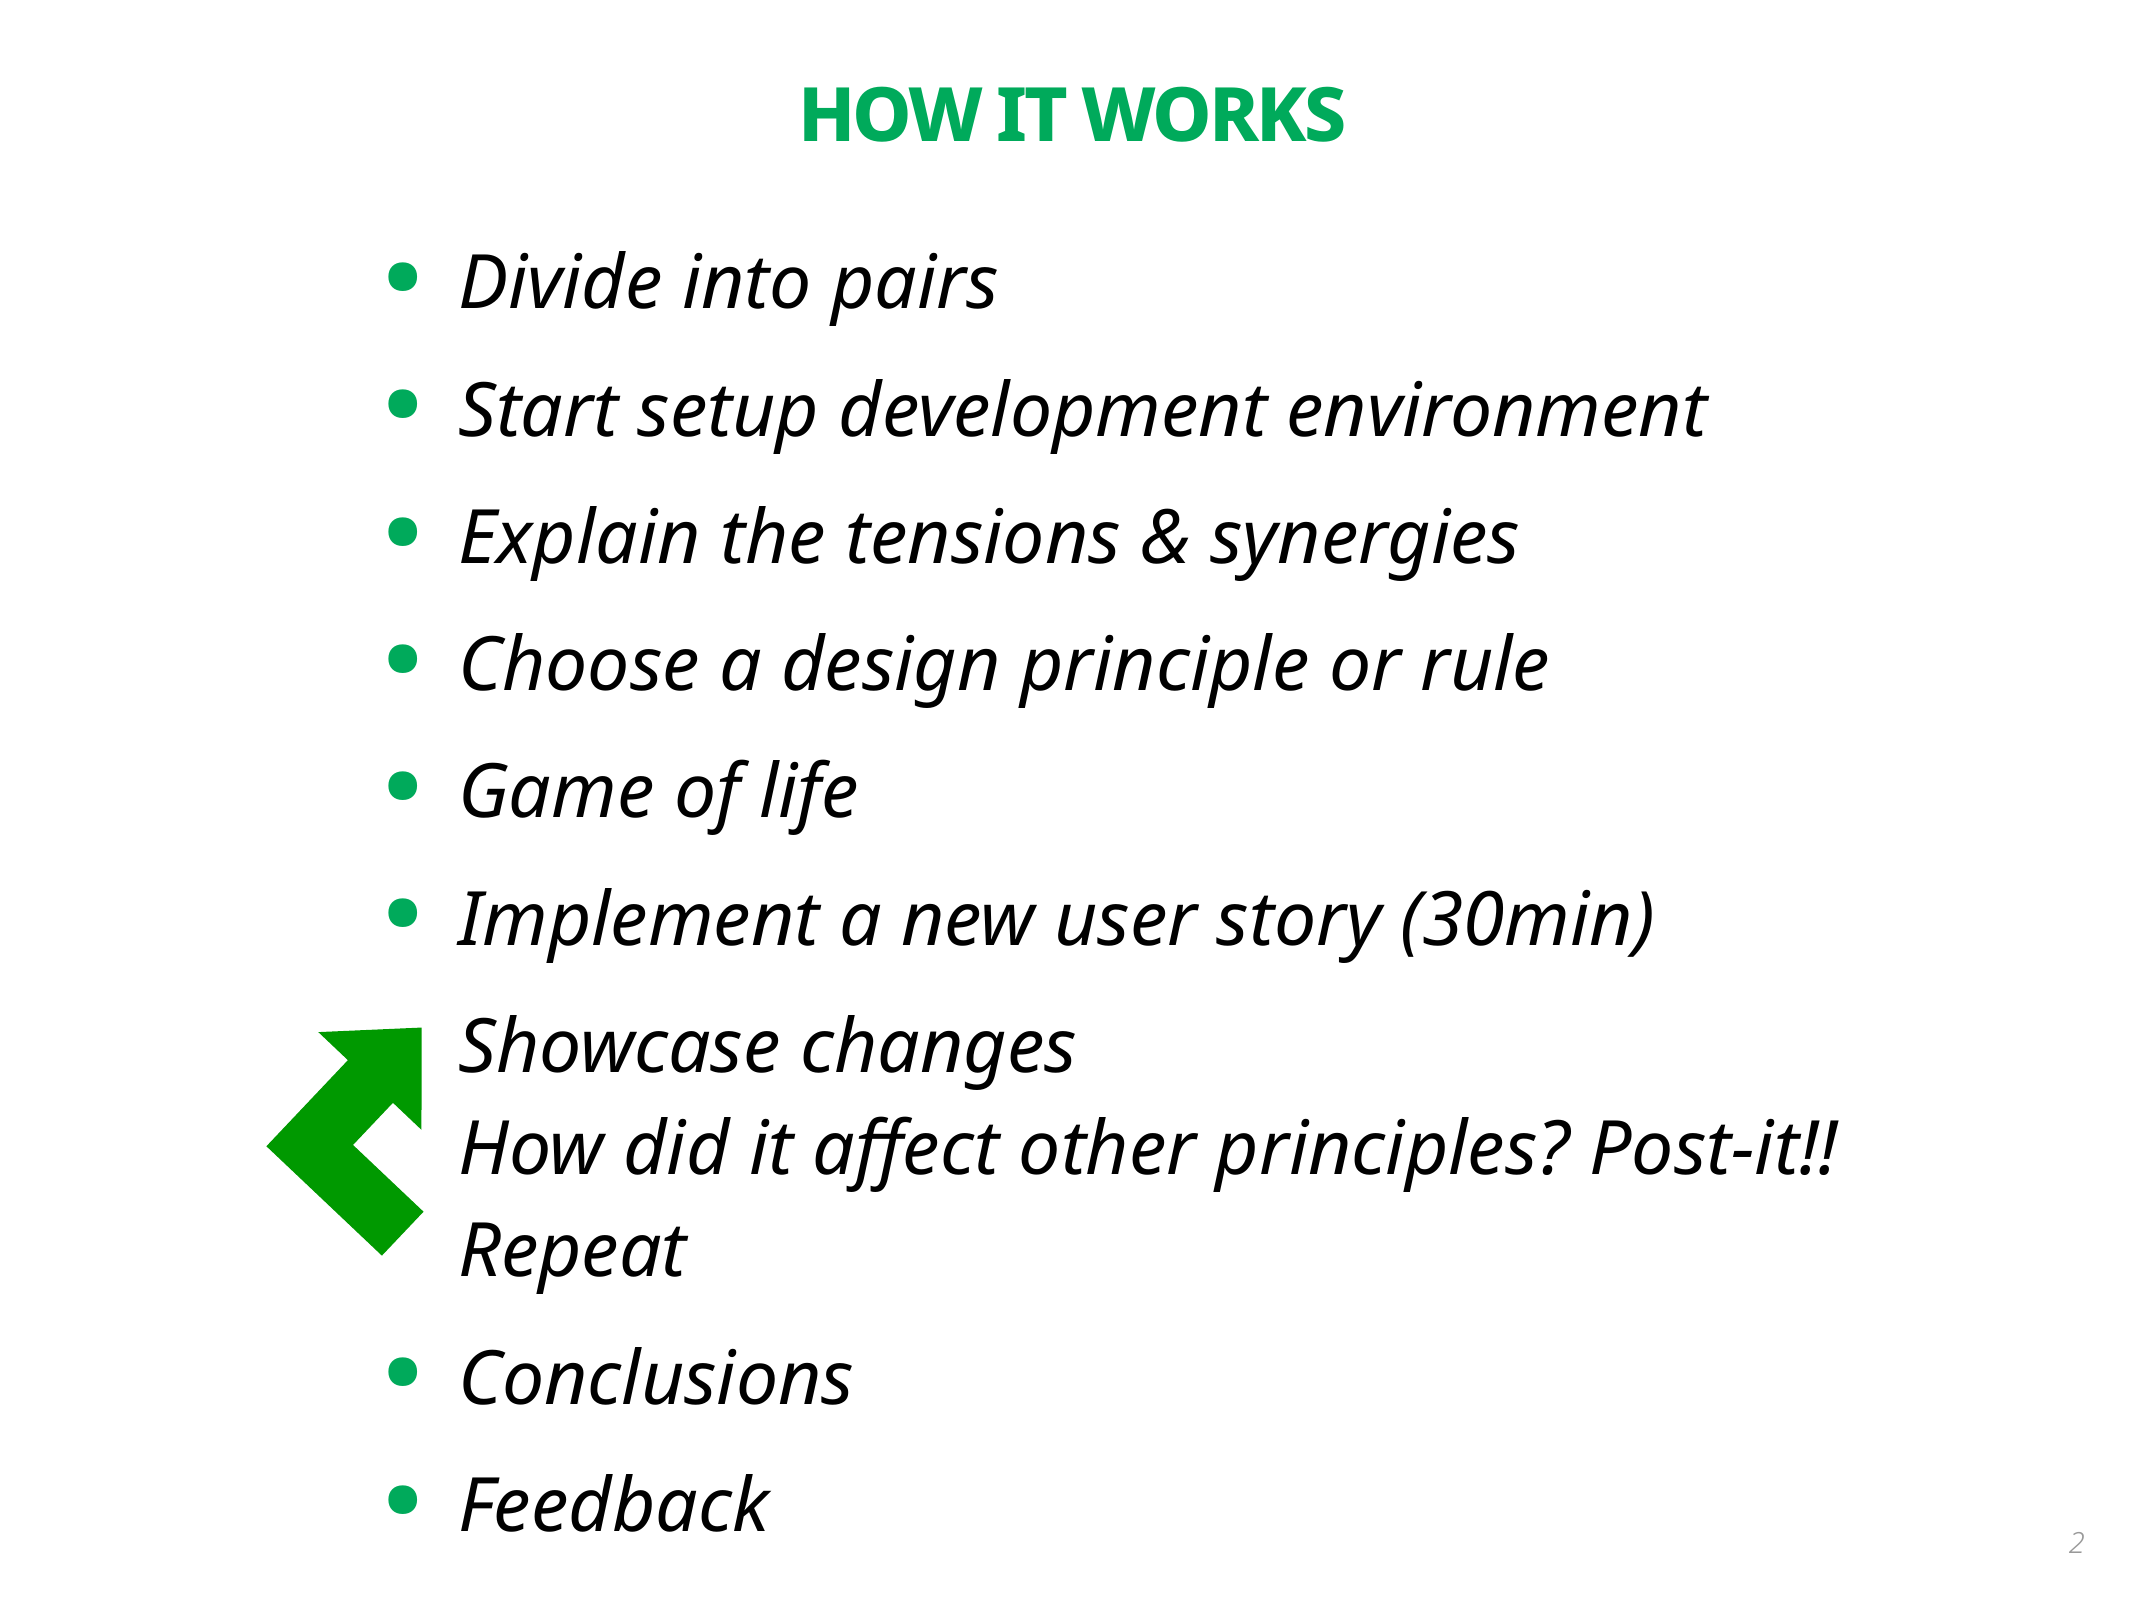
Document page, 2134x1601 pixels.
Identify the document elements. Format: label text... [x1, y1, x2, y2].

text_box [266, 1027, 424, 1256]
title HOW IT WORKS [60, 30, 2086, 211]
text_box Divide into pairs Start setup development environment Explain the tensions & synergies Choose a design principle or rule Game of life Implement a new user story (30min) Showcase changes How did it affect other principles? Post-it!! Repeat Conclusions Feedback [308, 153, 2133, 1123]
